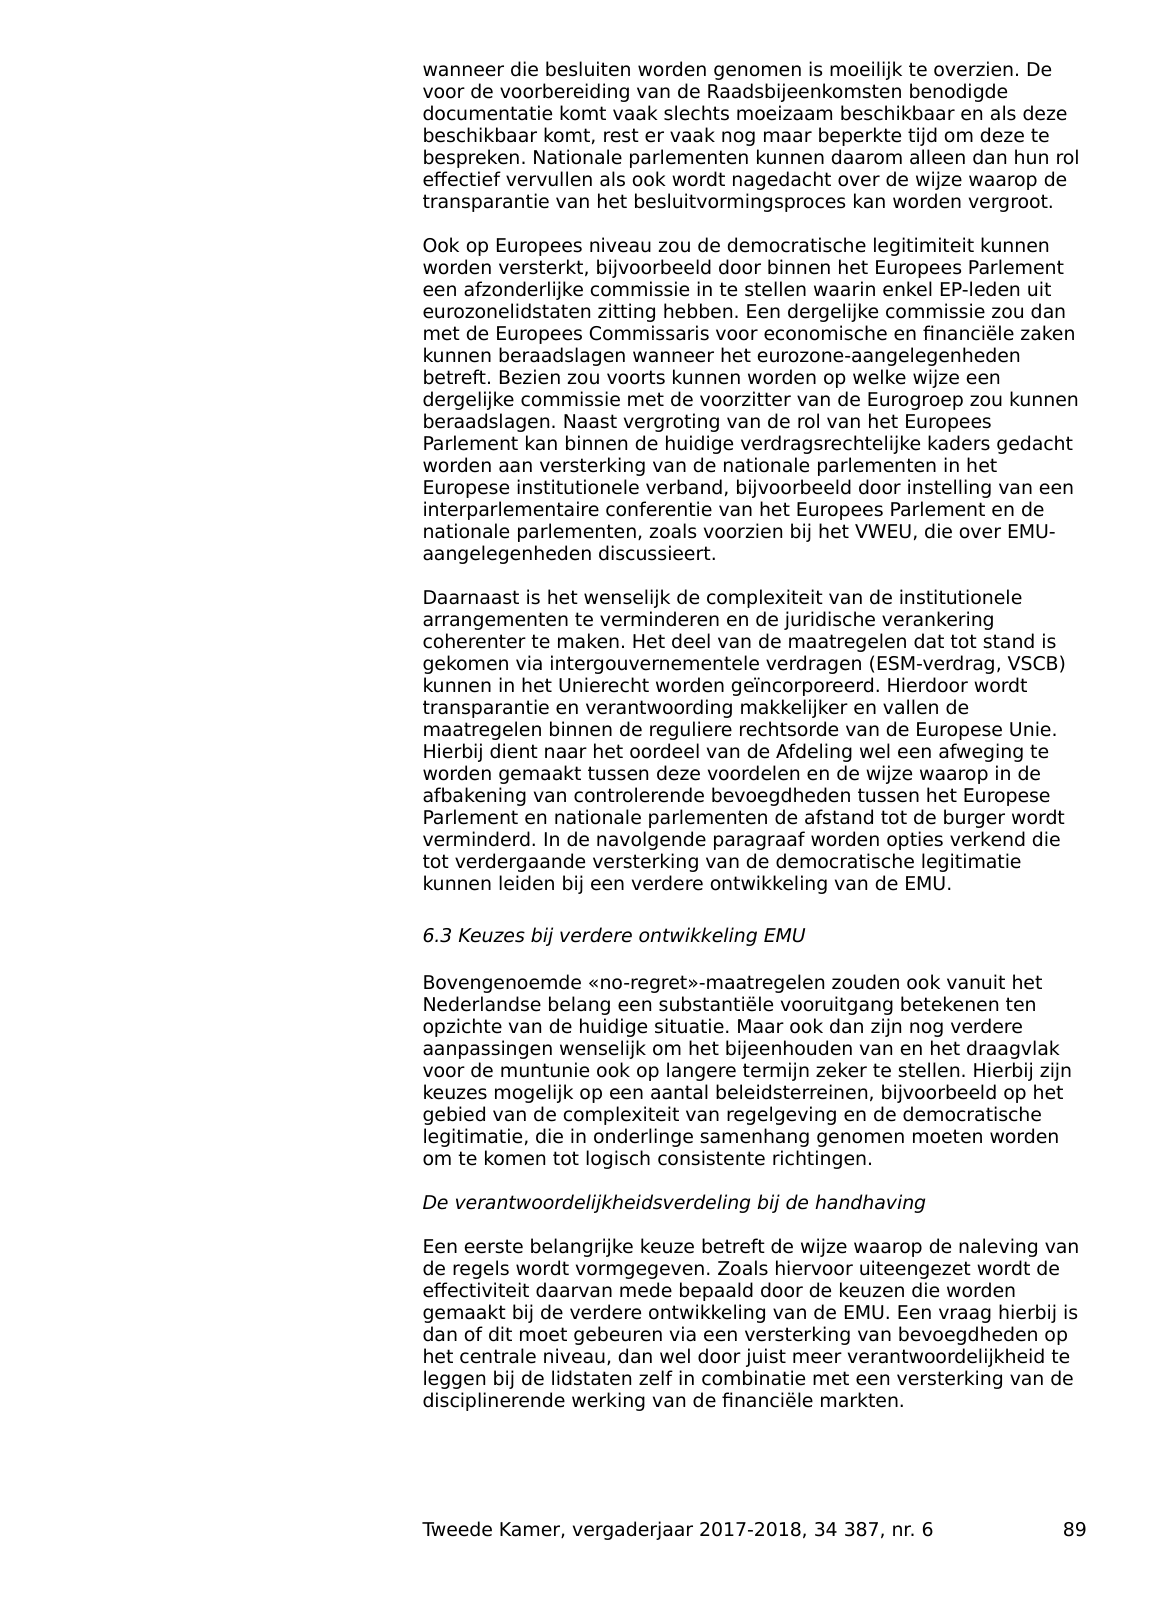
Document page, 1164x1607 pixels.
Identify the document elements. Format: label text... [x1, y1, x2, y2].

subtitle De verantwoordelijkheidsverdeling bij de handhaving [422, 1192, 1087, 1214]
text wanneer die besluiten worden genomen is moeilijk te overzien. De voor de voorbereiding van de Raadsbijeenkomsten benodigde documentatie komt vaak slechts moeizaam beschikbaar en als deze beschikbaar komt, rest er vaak nog maar beperkte tijd om deze te bespreken. Nationale parlementen kunnen daarom alleen dan hun rol effectief vervullen als ook wordt nagedacht over de wijze waarop de transparantie van het besluitvormingsproces kan worden vergroot. [422, 59, 1087, 213]
text Daarnaast is het wenselijk de complexiteit van de institutionele arrangementen te verminderen en de juridische verankering coherenter te maken. Het deel van de maatregelen dat tot stand is gekomen via intergouvernementele verdragen (ESM-verdrag, VSCB) kunnen in het Unierecht worden geïncorporeerd. Hierdoor wordt transparantie en verantwoording makkelijker en vallen de maatregelen binnen de reguliere rechtsorde van de Europese Unie. Hierbij dient naar het oordeel van de Afdeling wel een afweging te worden gemaakt tussen deze voordelen en de wijze waarop in de afbakening van controlerende bevoegdheden tussen het Europese Parlement en nationale parlementen de afstand tot de burger wordt verminderd. In de navolgende paragraaf worden opties verkend die tot verdergaande versterking van de democratische legitimatie kunnen leiden bij een verdere ontwikkeling van de EMU. [422, 587, 1087, 895]
subtitle 6.3 Keuzes bij verdere ontwikkeling EMU [422, 925, 1087, 947]
text Bovengenoemde «no-regret»-maatregelen zouden ook vanuit het Nederlandse belang een substantiële vooruitgang betekenen ten opzichte van de huidige situatie. Maar ook dan zijn nog verdere aanpassingen wenselijk om het bijeenhouden van en het draagvlak voor de muntunie ook op langere termijn zeker te stellen. Hierbij zijn keuzes mogelijk op een aantal beleidsterreinen, bijvoorbeeld op het gebied van de complexiteit van regelgeving en de democratische legitimatie, die in onderlinge samenhang genomen moeten worden om te komen tot logisch consistente richtingen. [422, 972, 1087, 1169]
text Een eerste belangrijke keuze betreft de wijze waarop de naleving van de regels wordt vormgegeven. Zoals hiervoor uiteengezet wordt de effectiviteit daarvan mede bepaald door de keuzen die worden gemaakt bij de verdere ontwikkeling van de EMU. Een vraag hierbij is dan of dit moet gebeuren via een versterking van bevoegdheden op het centrale niveau, dan wel door juist meer verantwoordelijkheid te leggen bij de lidstaten zelf in combinatie met een versterking van de disciplinerende werking van de financiële markten. [422, 1236, 1087, 1412]
text Ook op Europees niveau zou de democratische legitimiteit kunnen worden versterkt, bijvoorbeeld door binnen het Europees Parlement een afzonderlijke commissie in te stellen waarin enkel EP-leden uit eurozonelidstaten zitting hebben. Een dergelijke commissie zou dan met de Europees Commissaris voor economische en financiële zaken kunnen beraadslagen wanneer het eurozone-aangelegenheden betreft. Bezien zou voorts kunnen worden op welke wijze een dergelijke commissie met de voorzitter van de Eurogroep zou kunnen beraadslagen. Naast vergroting van de rol van het Europees Parlement kan binnen de huidige verdragsrechtelijke kaders gedacht worden aan versterking van de nationale parlementen in het Europese institutionele verband, bijvoorbeeld door instelling van een interparlementaire conferentie van het Europees Parlement en de nationale parlementen, zoals voorzien bij het VWEU, die over EMU-aangelegenheden discussieert. [422, 235, 1087, 565]
